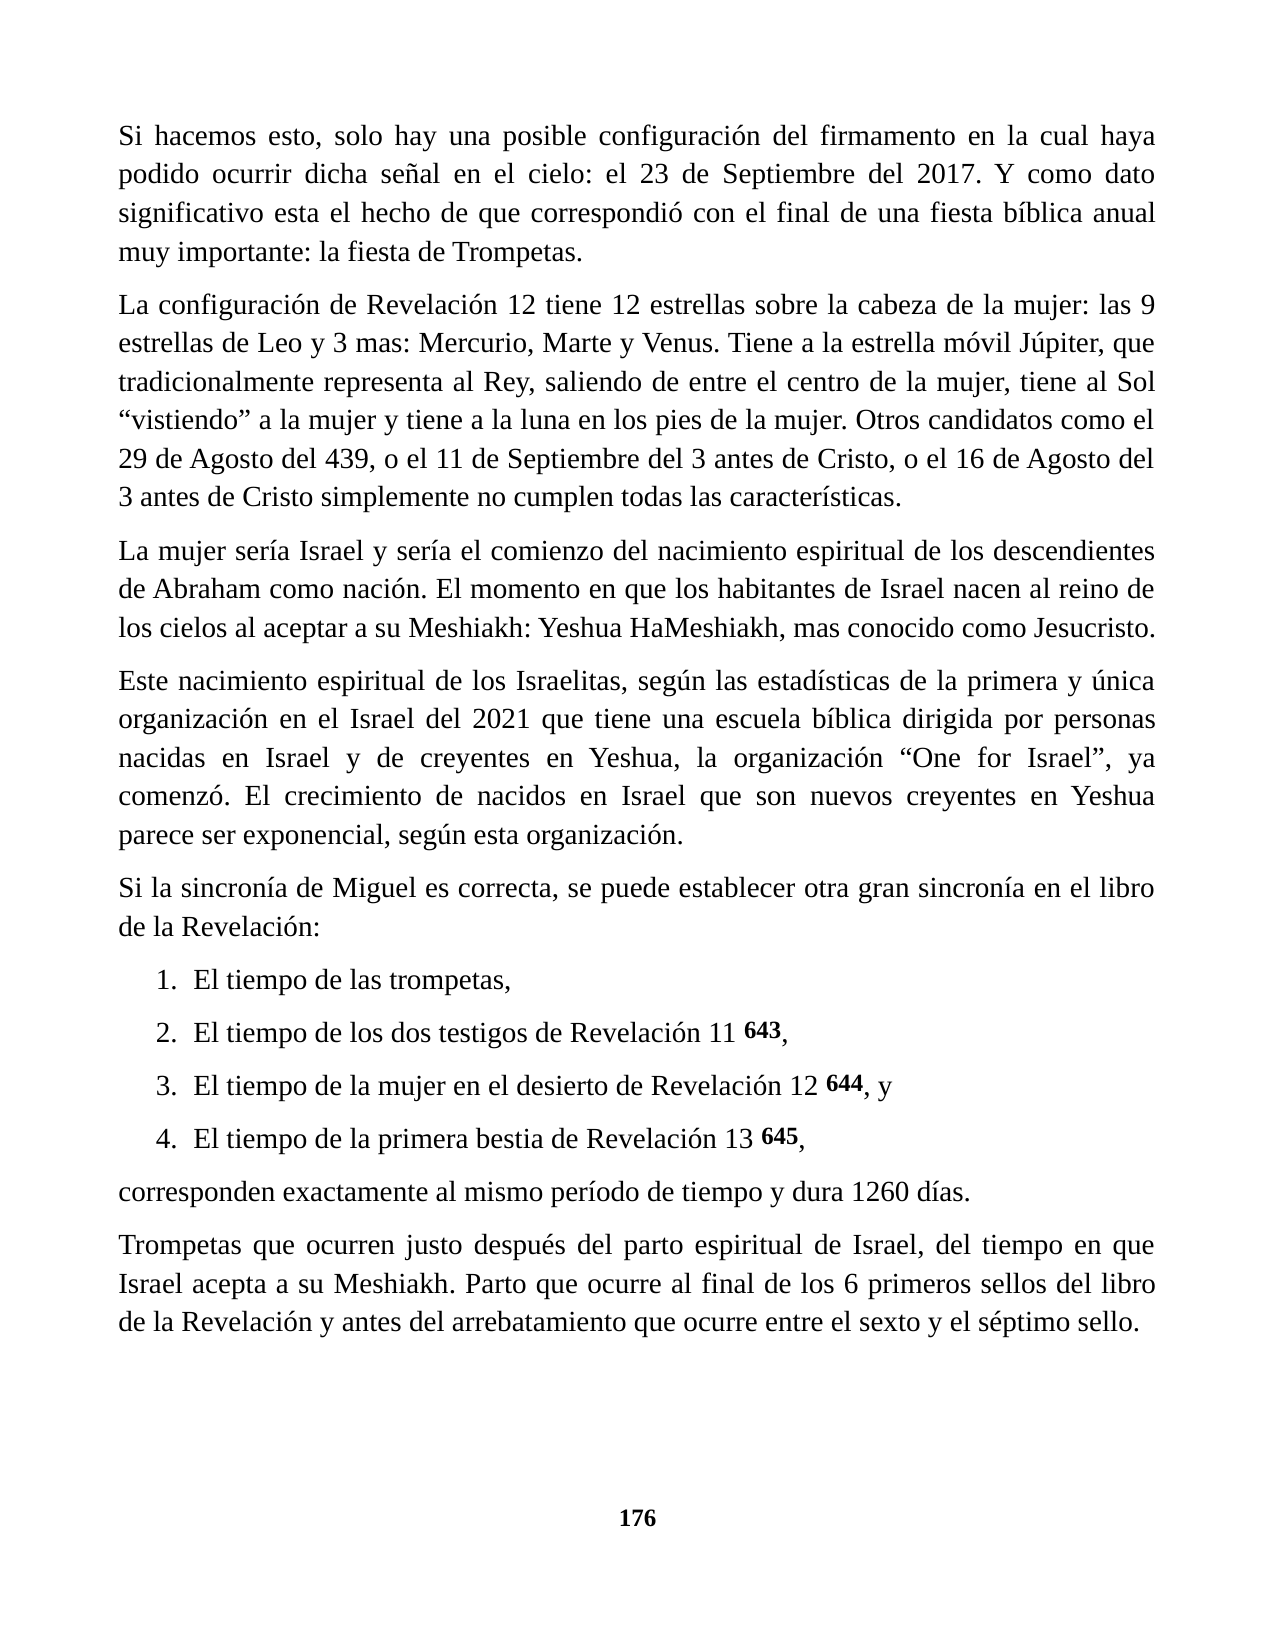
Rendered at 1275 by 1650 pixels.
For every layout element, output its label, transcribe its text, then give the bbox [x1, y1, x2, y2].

text La mujer sería Israel y sería el comienzo del nacimiento espiritual de los descendientes de Abraham como nación. El momento en que los habitantes de Israel nacen al reino de los cielos al aceptar a su Meshiakh: Yeshua HaMeshiakh, mas conocido como Jesucristo. [118, 533, 1157, 643]
text Este nacimiento espiritual de los Israelitas, según las estadísticas de la primera y única organización en el Israel del 2021 que tiene una escuela bíblica dirigida por personas nacidas en Israel y de creyentes en Yeshua, la organización “One for Israel”, ya comenzó. El crecimiento de nacidos en Israel que son nuevos creyentes en Yeshua parece ser exponencial, según esta organización. [118, 663, 1157, 851]
text corresponden exactamente al mismo período de tiempo y dura 1260 días. [118, 1174, 1157, 1208]
text La configuración de Revelación 12 tiene 12 estrellas sobre la cabeza de la mujer: las 9 estrellas de Leo y 3 mas: Mercurio, Marte y Venus. Tiene a la estrella móvil Júpiter, que tradicionalmente representa al Rey, saliendo de entre el centro de la mujer, tiene al Sol “vistiendo” a la mujer y tiene a la luna en los pies de la mujer. Otros candidatos como el 29 de Agosto del 439, o el 11 de Septiembre del 3 antes de Cristo, o el 16 de Agosto del 3 antes de Cristo simplemente no cumplen todas las características. [118, 287, 1157, 513]
list El tiempo de la primera bestia de Revelación 13 , [156, 1121, 1157, 1155]
list El tiempo de las trompetas, [156, 962, 1157, 995]
list El tiempo de los dos testigos de Revelación 11 , [156, 1015, 1157, 1048]
text Si hacemos esto, solo hay una posible configuración del firmamento en la cual haya podido ocurrir dicha señal en el cielo: el 23 de Septiembre del 2017. Y como dato significativo esta el hecho de que correspondió con el final de una fiesta bíblica anual muy importante: la fiesta de Trompetas. [118, 118, 1157, 267]
text Trompetas que ocurren justo después del parto espiritual de Israel, del tiempo en que Israel acepta a su Meshiakh. Parto que ocurre al final de los 6 primeros sellos del libro de la Revelación y antes del arrebatamiento que ocurre entre el sexto y el séptimo sello. [118, 1227, 1157, 1338]
list El tiempo de la mujer en el desierto de Revelación 12 , y [156, 1068, 1157, 1102]
text Si la sincronía de Miguel es correcta, se puede establecer otra gran sincronía en el libro de la Revelación: [118, 870, 1157, 942]
